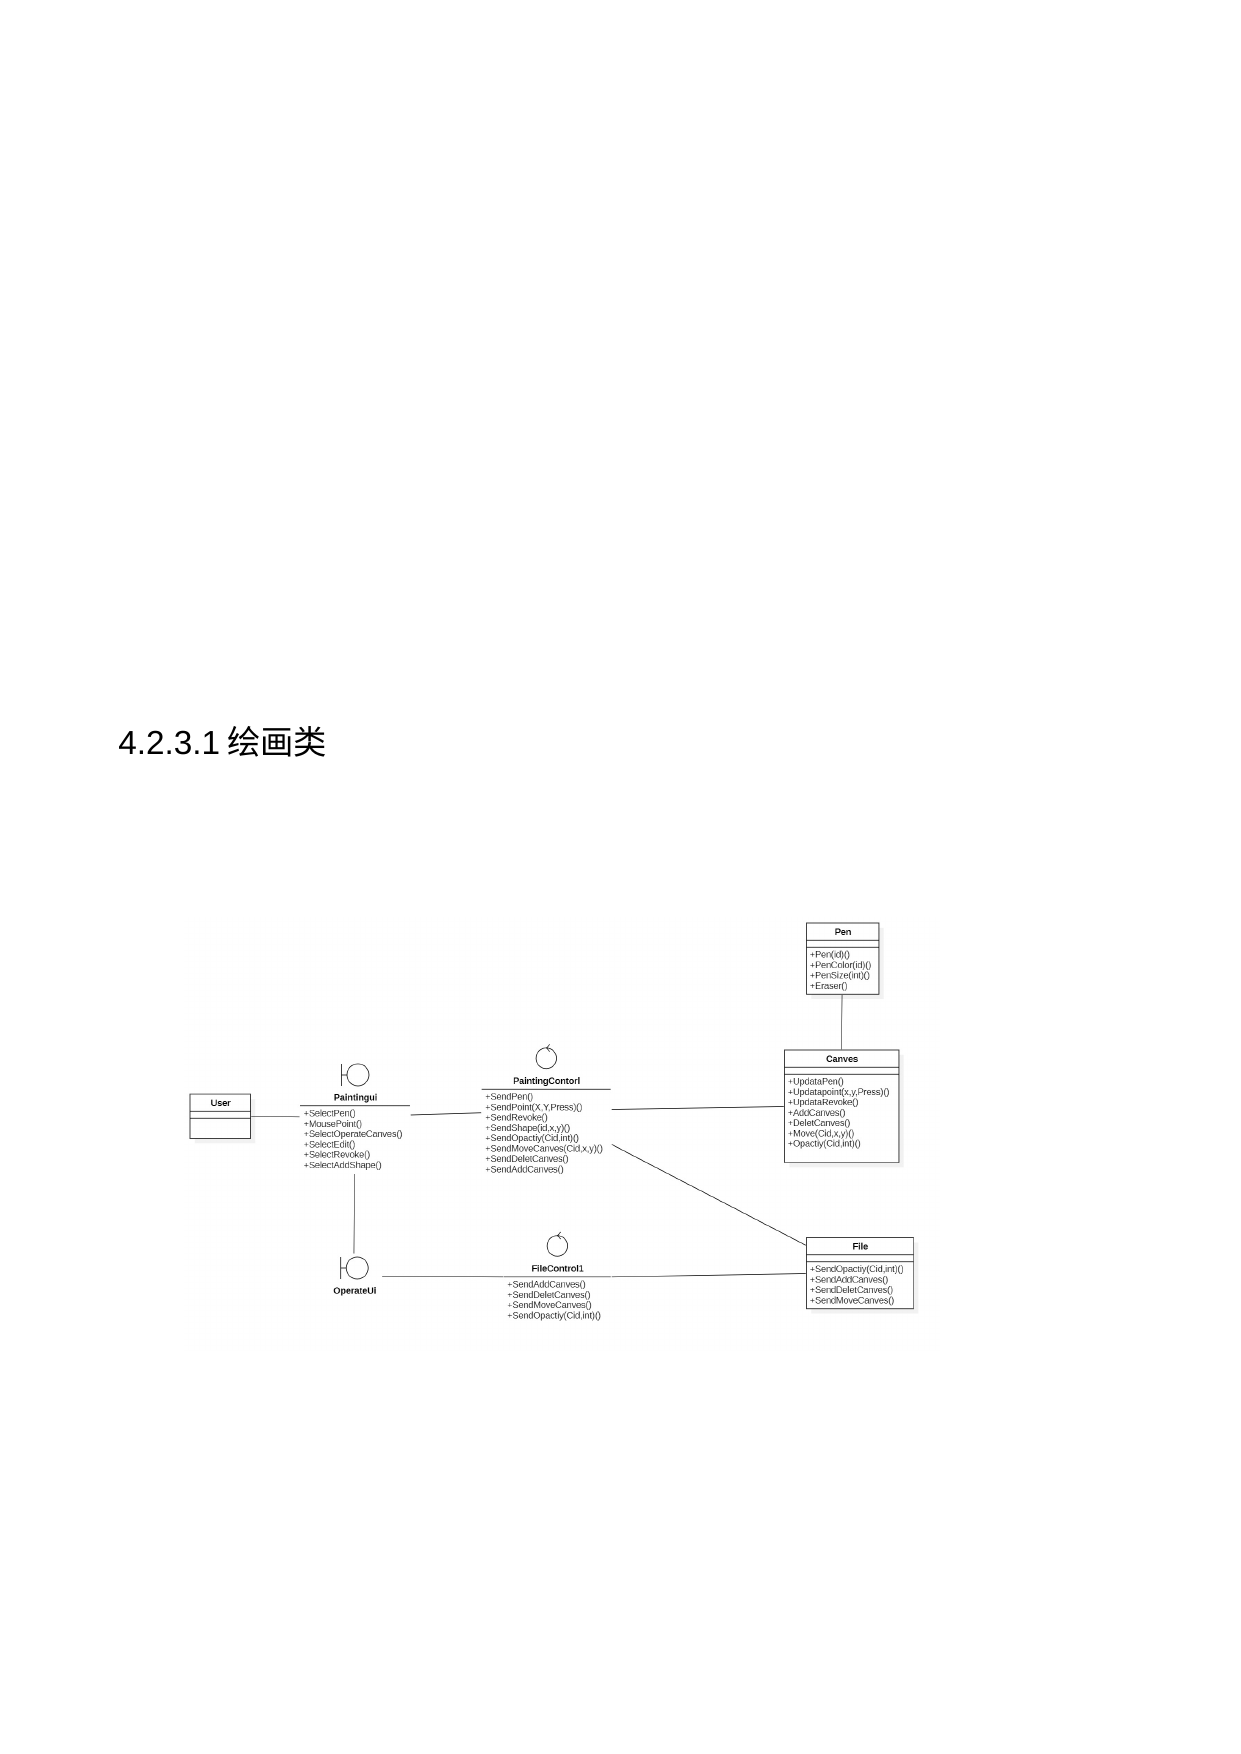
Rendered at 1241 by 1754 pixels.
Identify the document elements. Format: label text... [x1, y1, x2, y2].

subtitle 4.2.3.1绘画类 [118, 716, 1122, 764]
picture [183, 917, 941, 1351]
